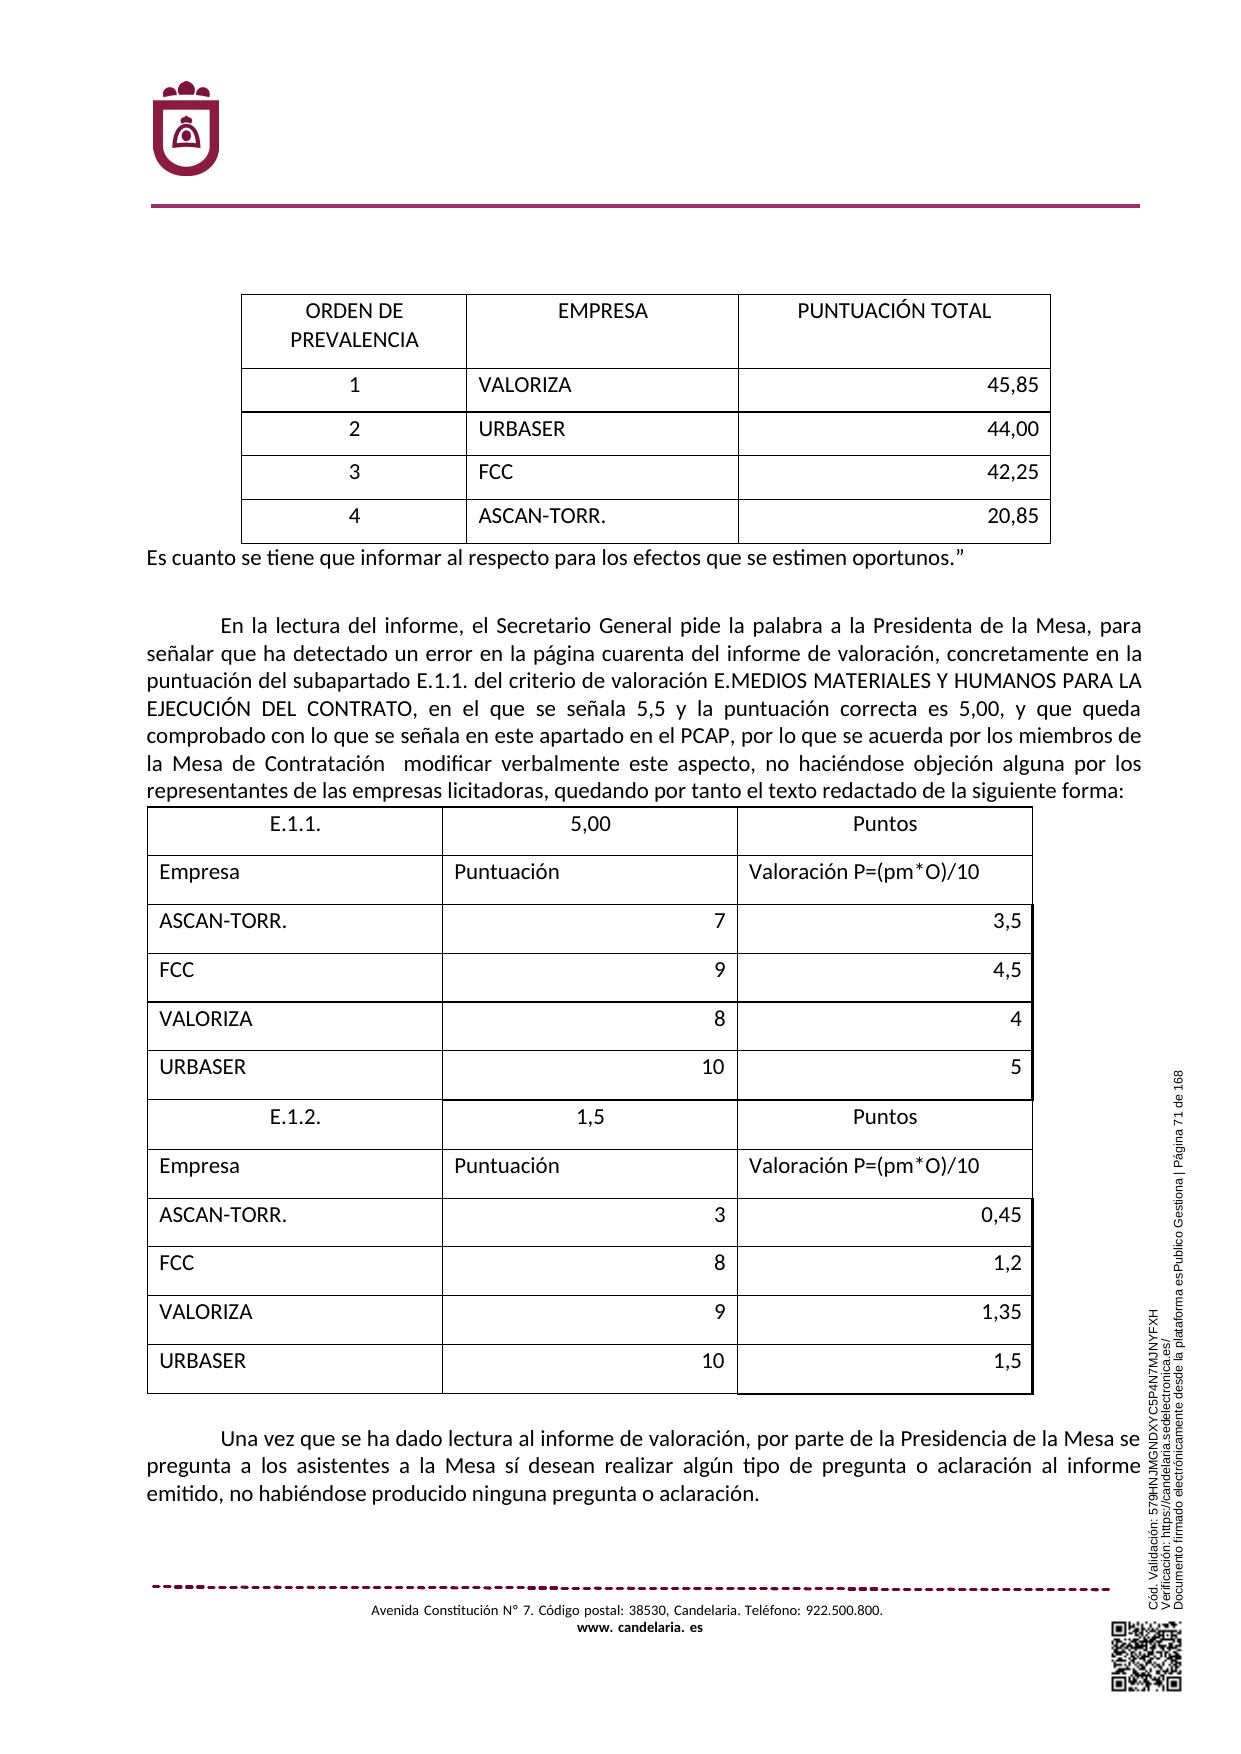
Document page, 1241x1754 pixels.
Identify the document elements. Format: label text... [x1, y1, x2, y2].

text En la lectura del informe, el Secretario General pide la palabra a la Presidenta de la Mesa, para señalar que ha detectado un error en la página cuarenta del informe de valoración, concretamente en la puntuación del subapartado E.1.1. del criterio de valoración E.MEDIOS MATERIALES Y HUMANOS PARA LA EJECUCIÓN DEL CONTRATO, en el que se señala 5,5 y la puntuación correcta es 5,00, y que queda comprobado con lo que se señala en este apartado en el PCAP, por lo que se acuerda por los miembros de la Mesa de Contratación modificar verbalmente este aspecto, no haciéndose objeción alguna por los representantes de las empresas licitadoras, quedando por tanto el texto redactado de la siguiente forma: [146, 612, 1144, 804]
table_cell 4 [242, 500, 466, 543]
table_header ORDEN DE PREVALENCIA [242, 295, 466, 367]
table_cell 1,5 [738, 1345, 1031, 1392]
table_cell FCC [148, 1247, 442, 1295]
table_cell [443, 1247, 701, 1295]
table_cell 9 [701, 954, 737, 1001]
table_cell VALORIZA [148, 1296, 442, 1344]
table_cell 45,85 [739, 369, 1050, 411]
table_cell 4,5 [738, 954, 1031, 1001]
table_cell FCC [467, 456, 738, 499]
table_cell 7 [701, 905, 737, 953]
table_cell [701, 856, 737, 904]
table_cell 42,25 [739, 456, 1050, 499]
table_cell VALORIZA [148, 1003, 442, 1050]
table_cell 44,00 [739, 413, 1050, 455]
table_cell [443, 1296, 701, 1344]
table_cell Puntuación [443, 856, 701, 904]
table_cell URBASER [148, 1345, 442, 1392]
table_cell [443, 1051, 701, 1099]
table_cell ASCAN-TORR. [467, 500, 738, 543]
table_header [701, 808, 737, 855]
table_cell Empresa [148, 856, 442, 904]
table_cell [701, 1101, 737, 1149]
table_cell ASCAN-TORR. [148, 1199, 442, 1246]
table_cell 20,85 [739, 500, 1050, 543]
table_cell 0,45 [738, 1199, 1031, 1246]
table_cell [443, 1199, 701, 1246]
table_cell 1,35 [738, 1296, 1031, 1344]
table_cell ASCAN-TORR. [148, 905, 442, 953]
table_cell [443, 954, 701, 1001]
table_cell E.1.2. [148, 1100, 442, 1149]
table_cell [443, 1003, 701, 1050]
table_cell 5 [738, 1051, 1031, 1099]
table_header 5,00 [443, 808, 701, 855]
table_cell [701, 1150, 737, 1197]
table_cell 3,5 [738, 905, 1031, 953]
table_cell FCC [148, 954, 442, 1001]
table_cell [443, 905, 701, 953]
table_cell 1,2 [738, 1247, 1031, 1295]
table_cell 4 [738, 1003, 1031, 1050]
table_cell 3 [242, 456, 466, 499]
table_cell VALORIZA [467, 369, 738, 411]
table_cell Valoración P=(pm*O)/10 [738, 856, 1032, 904]
table_cell URBASER [148, 1051, 442, 1099]
text Una vez que se ha dado lectura al informe de valoración, por parte de la Presidencia de la Mesa se pregunta a los asistentes a la Mesa sí desean realizar algún tipo de pregunta o aclaración al informe emitido, no habiéndose producido ninguna pregunta o aclaración. [146, 1424, 1144, 1507]
table_header EMPRESA [467, 295, 738, 367]
table_header PUNTUACIÓN TOTAL [739, 295, 1050, 367]
table_cell 10 [701, 1345, 737, 1392]
table_cell Puntuación [443, 1150, 701, 1197]
table_cell 8 [701, 1003, 737, 1050]
table_cell 2 [242, 413, 466, 455]
table_cell 10 [701, 1051, 737, 1099]
table_header Puntos [738, 808, 1032, 855]
table_cell Valoración P=(pm*O)/10 [738, 1150, 1032, 1197]
text Es cuanto se tiene que informar al respecto para los efectos que se estimen oportunos.” [146, 544, 1144, 571]
table_cell Empresa [148, 1150, 442, 1197]
table_cell 3 [701, 1199, 737, 1246]
table_cell [443, 1345, 701, 1392]
table_cell 1 [242, 369, 466, 411]
table_header E.1.1. [148, 808, 442, 855]
table_cell URBASER [467, 413, 738, 455]
table_cell 9 [701, 1296, 737, 1344]
table_cell Puntos [738, 1101, 1032, 1149]
table_cell 1,5 [443, 1101, 701, 1149]
table_cell 8 [701, 1247, 737, 1295]
